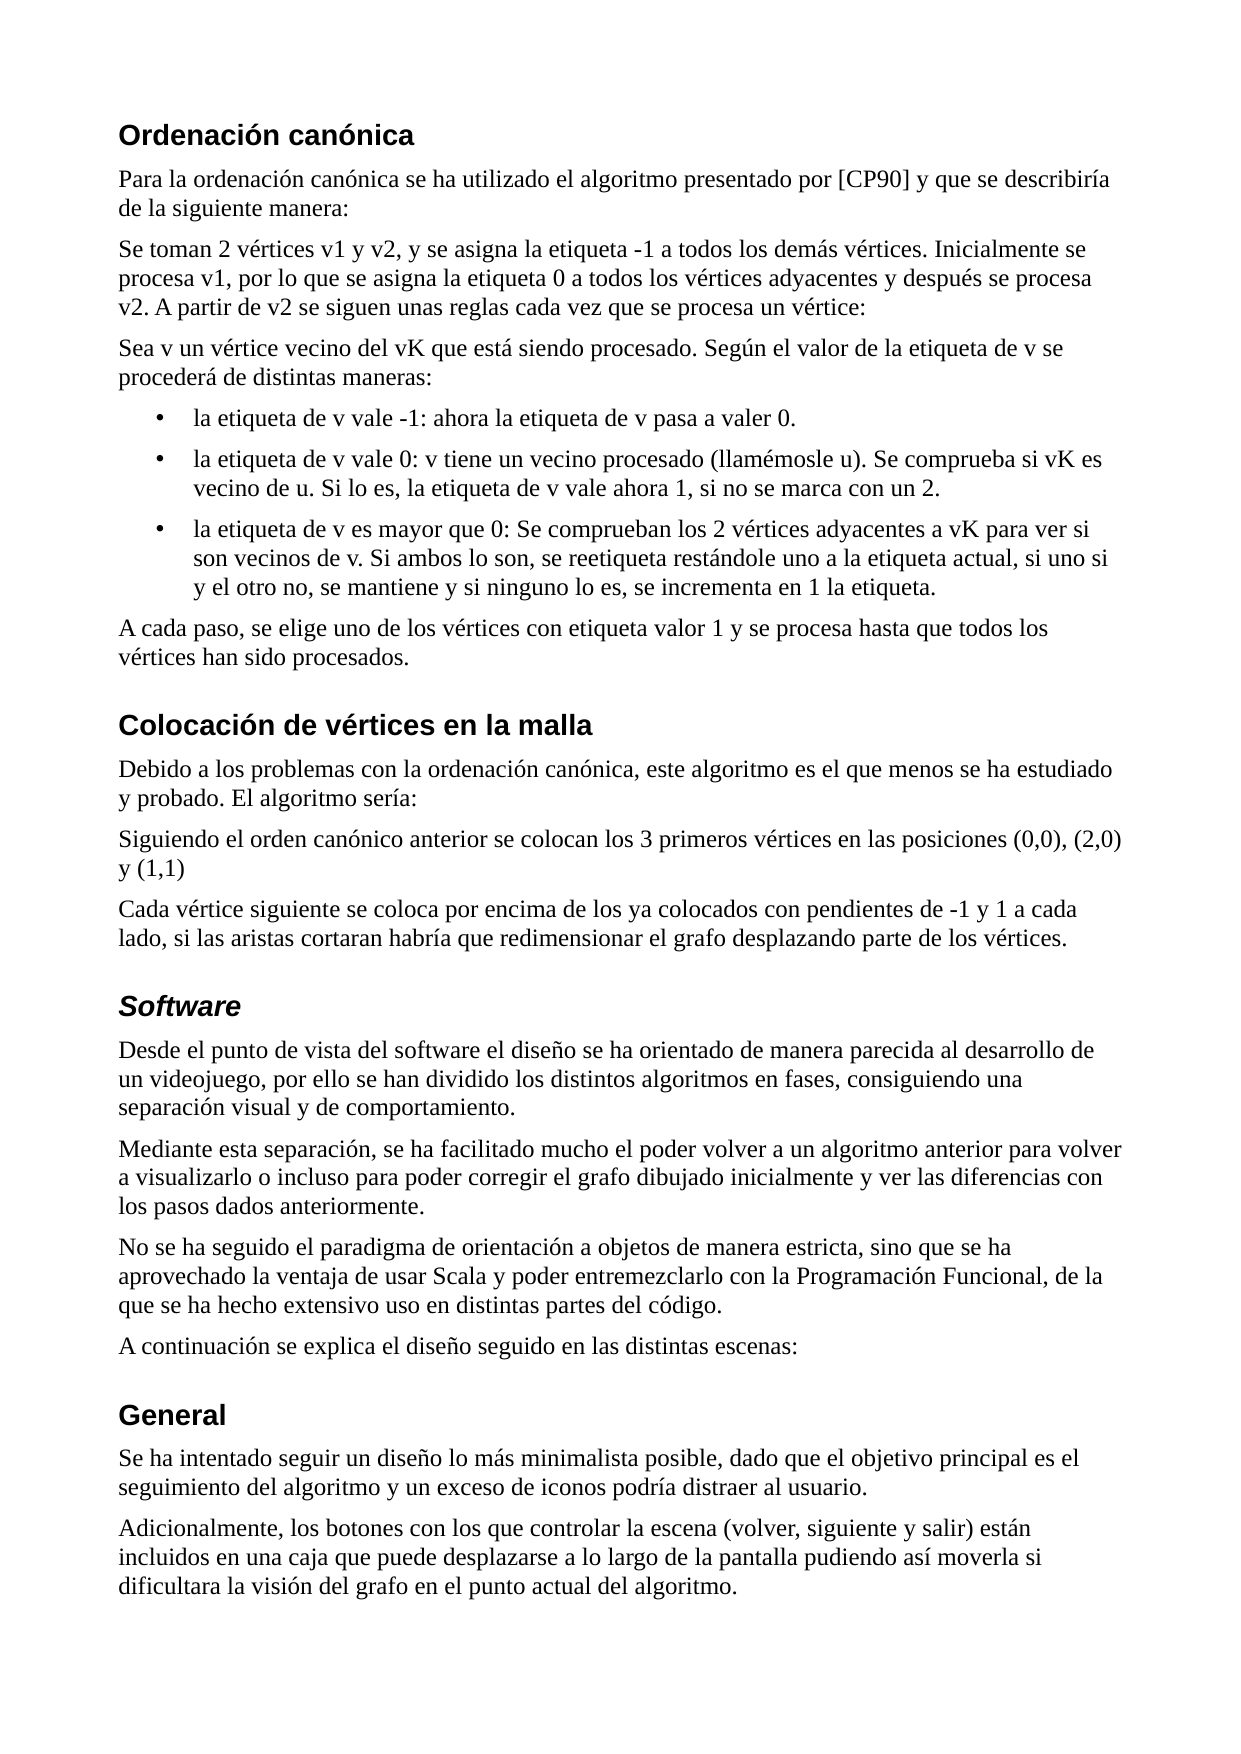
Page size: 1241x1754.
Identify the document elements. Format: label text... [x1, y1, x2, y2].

text Se ha intentado seguir un diseño lo más minimalista posible, dado que el objetivo principal es el seguimiento del algoritmo y un exceso de iconos podría distraer al usuario. [118, 1443, 1122, 1501]
text Se toman 2 vértices v1 y v2, y se asigna la etiqueta -1 a todos los demás vértices. Inicialmente se procesa v1, por lo que se asigna la etiqueta 0 a todos los vértices adyacentes y después se procesa v2. A partir de v2 se siguen unas reglas cada vez que se procesa un vértice: [118, 234, 1122, 320]
subtitle Colocación de vértices en la malla [118, 708, 1122, 741]
text Para la ordenación canónica se ha utilizado el algoritmo presentado por [CP90] y que se describiría de la siguiente manera: [118, 164, 1122, 222]
text Desde el punto de vista del software el diseño se ha orientado de manera parecida al desarrollo de un videojuego, por ello se han dividido los distintos algoritmos en fases, consiguiendo una separación visual y de comportamiento. [118, 1035, 1122, 1121]
text Debido a los problemas con la ordenación canónica, este algoritmo es el que menos se ha estudiado y probado. El algoritmo sería: [118, 754, 1122, 811]
list la etiqueta de v vale 0: v tiene un vecino procesado (llamémosle u). Se comprueba si vK es vecino de u. Si lo es, la etiqueta de v vale ahora 1, si no se marca con un 2. [156, 444, 1122, 502]
list la etiqueta de v vale -1: ahora la etiqueta de v pasa a valer 0. [156, 403, 1122, 432]
list la etiqueta de v es mayor que 0: Se comprueban los 2 vértices adyacentes a vK para ver si son vecinos de v. Si ambos lo son, se reetiqueta restándole uno a la etiqueta actual, si uno si y el otro no, se mantiene y si ninguno lo es, se incrementa en 1 la etiqueta. [156, 514, 1122, 600]
text A cada paso, se elige uno de los vértices con etiqueta valor 1 y se procesa hasta que todos los vértices han sido procesados. [118, 613, 1122, 670]
text Cada vértice siguiente se coloca por encima de los ya colocados con pendientes de -1 y 1 a cada lado, si las aristas cortaran habría que redimensionar el grafo desplazando parte de los vértices. [118, 894, 1122, 951]
text No se ha seguido el paradigma de orientación a objetos de manera estricta, sino que se ha aprovechado la ventaja de usar Scala y poder entremezclarlo con la Programación Funcional, de la que se ha hecho extensivo uso en distintas partes del código. [118, 1232, 1122, 1319]
subtitle Ordenación canónica [118, 118, 1122, 152]
text A continuación se explica el diseño seguido en las distintas escenas: [118, 1331, 1122, 1360]
text Mediante esta separación, se ha facilitado mucho el poder volver a un algoritmo anterior para volver a visualizarlo o incluso para poder corregir el grafo dibujado inicialmente y ver las diferencias con los pasos dados anteriormente. [118, 1134, 1122, 1220]
text Adicionalmente, los botones con los que controlar la escena (volver, siguiente y salir) están incluidos en una caja que puede desplazarse a lo largo de la pantalla pudiendo así moverla si dificultara la visión del grafo en el punto actual del algoritmo. [118, 1513, 1122, 1600]
subtitle General [118, 1397, 1122, 1431]
text Siguiendo el orden canónico anterior se colocan los 3 primeros vértices en las posiciones (0,0), (2,0) y (1,1) [118, 824, 1122, 881]
subtitle Software [118, 989, 1122, 1022]
text Sea v un vértice vecino del vK que está siendo procesado. Según el valor de la etiqueta de v se procederá de distintas maneras: [118, 333, 1122, 390]
